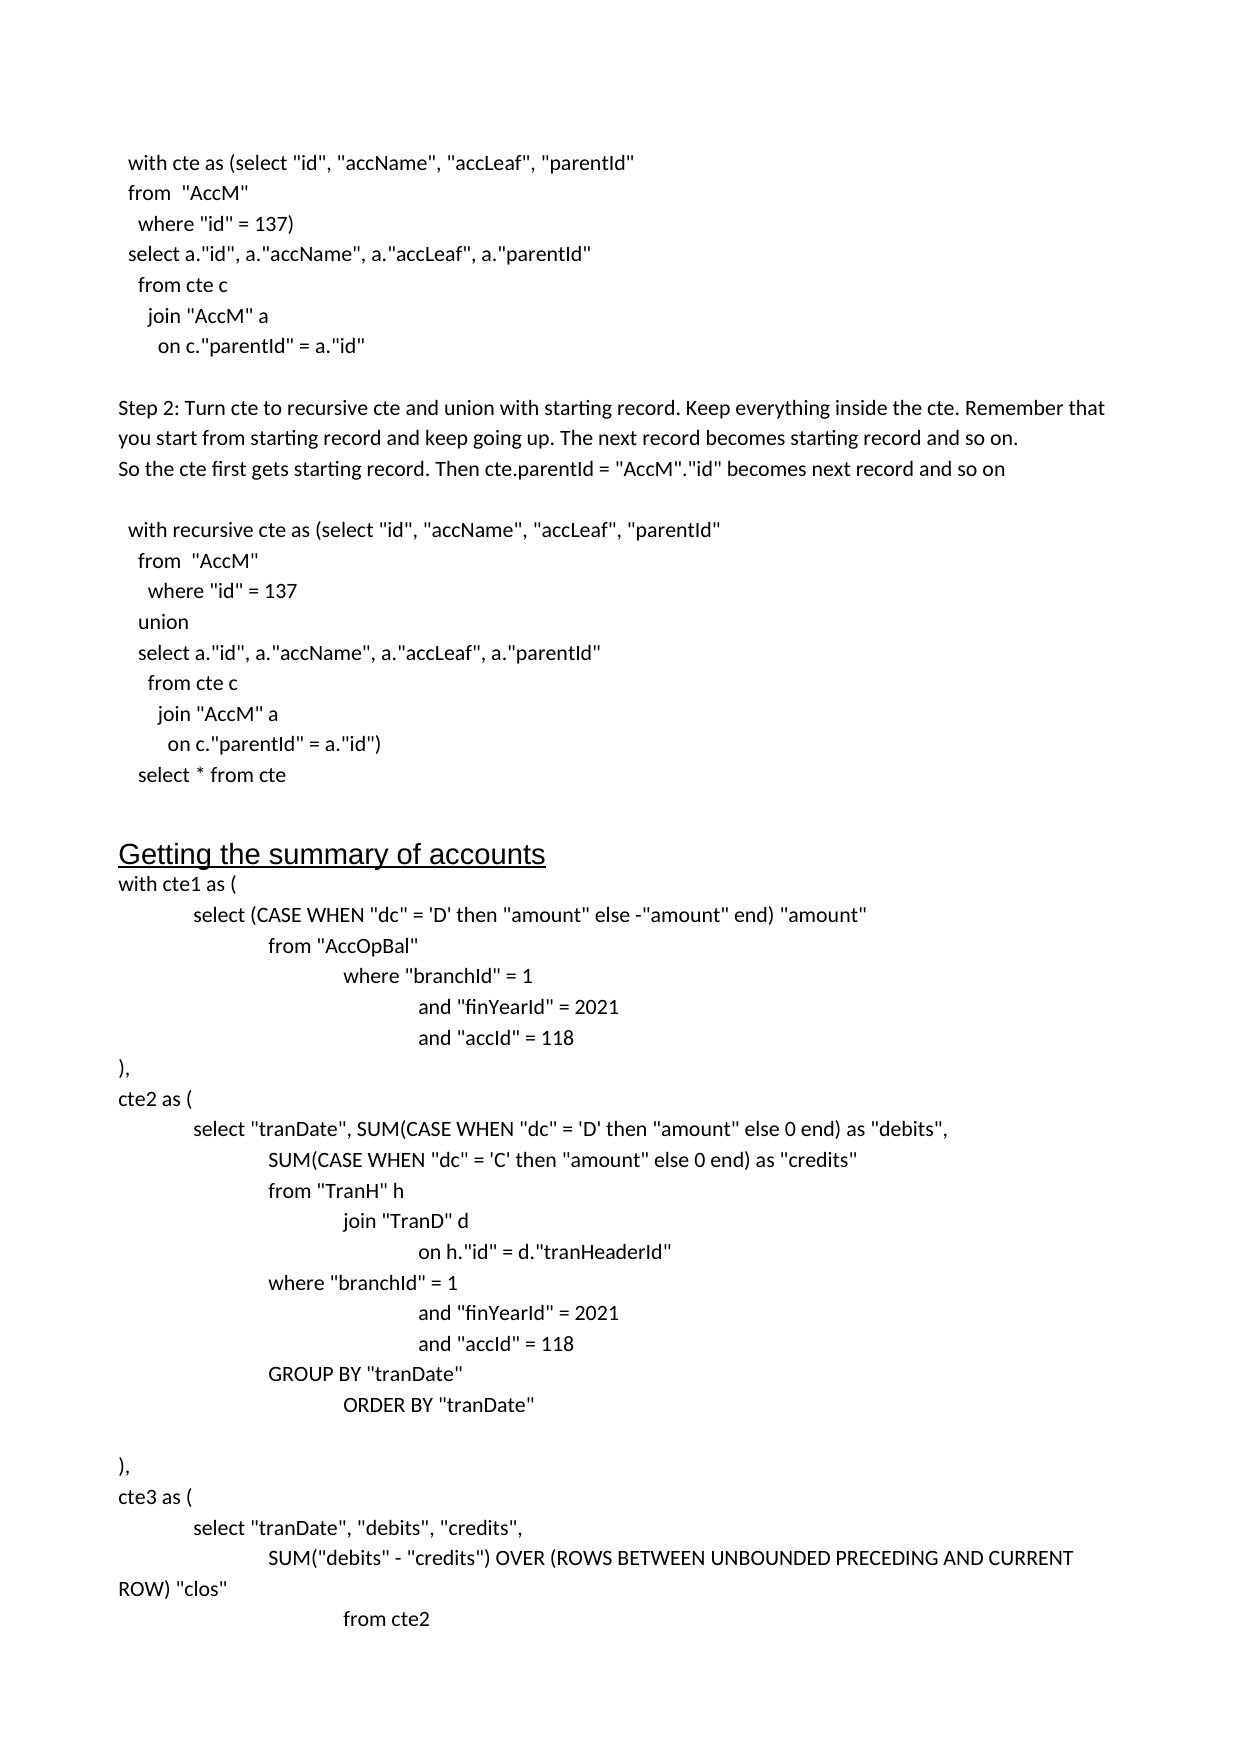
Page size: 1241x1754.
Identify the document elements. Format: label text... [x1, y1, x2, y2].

text on h."id" = d."tranHeaderId" [118, 1238, 1122, 1265]
text where "branchId" = 1 [118, 1269, 1122, 1295]
text select a."id", a."accName", a."accLeaf", a."parentId" [118, 639, 1122, 665]
text where "id" = 137) [118, 210, 1122, 237]
text union [118, 608, 1122, 635]
text join "TranD" d [118, 1207, 1122, 1234]
text join "AccM" a [118, 700, 1122, 727]
text join "AccM" a [118, 302, 1122, 328]
text So the cte first gets starting record. Then cte.parentId = "AccM"."id" becomes next record and so on [118, 455, 1122, 482]
text with recursive cte as (select "id", "accName", "accLeaf", "parentId" [118, 516, 1122, 543]
text and "finYearId" = 2021 [118, 1299, 1122, 1326]
text where "branchId" = 1 [118, 962, 1122, 989]
text from "TranH" h [118, 1177, 1122, 1203]
text ), [118, 1054, 1122, 1081]
subtitle Getting the summary of accounts [118, 837, 1122, 871]
text SUM("debits" - "credits") OVER (ROWS BETWEEN UNBOUNDED PRECEDING AND CURRENT ROW) "clos" [118, 1544, 1122, 1602]
text and "accId" = 118 [118, 1024, 1122, 1050]
text cte2 as ( [118, 1085, 1122, 1112]
text ORDER BY "tranDate" [118, 1391, 1122, 1418]
text on c."parentId" = a."id" [118, 332, 1122, 359]
text Step 2: Turn cte to recursive cte and union with starting record. Keep everything inside the cte. Remember that you start from starting record and keep going up. The next record becomes starting record and so on. [118, 394, 1122, 451]
text where "id" = 137 [118, 577, 1122, 604]
text select (CASE WHEN "dc" = 'D' then "amount" else -"amount" end) "amount" [118, 901, 1122, 928]
text with cte as (select "id", "accName", "accLeaf", "parentId" [118, 149, 1122, 175]
text GROUP BY "tranDate" [118, 1361, 1122, 1387]
text SUM(CASE WHEN "dc" = 'C' then "amount" else 0 end) as "credits" [118, 1146, 1122, 1173]
text ), [118, 1452, 1122, 1479]
text from cte c [118, 669, 1122, 696]
text from "AccM" [118, 547, 1122, 573]
text with cte1 as ( [118, 871, 1122, 897]
text and "accId" = 118 [118, 1330, 1122, 1357]
text from cte2 [118, 1606, 1122, 1632]
text select a."id", a."accName", a."accLeaf", a."parentId" [118, 241, 1122, 267]
text select "tranDate", "debits", "credits", [118, 1514, 1122, 1540]
text from "AccM" [118, 179, 1122, 206]
text from "AccOpBal" [118, 932, 1122, 958]
text and "finYearId" = 2021 [118, 993, 1122, 1020]
text cte3 as ( [118, 1483, 1122, 1510]
text from cte c [118, 271, 1122, 298]
text select * from cte [118, 761, 1122, 788]
text on c."parentId" = a."id") [118, 731, 1122, 757]
text select "tranDate", SUM(CASE WHEN "dc" = 'D' then "amount" else 0 end) as "debits", [118, 1116, 1122, 1142]
